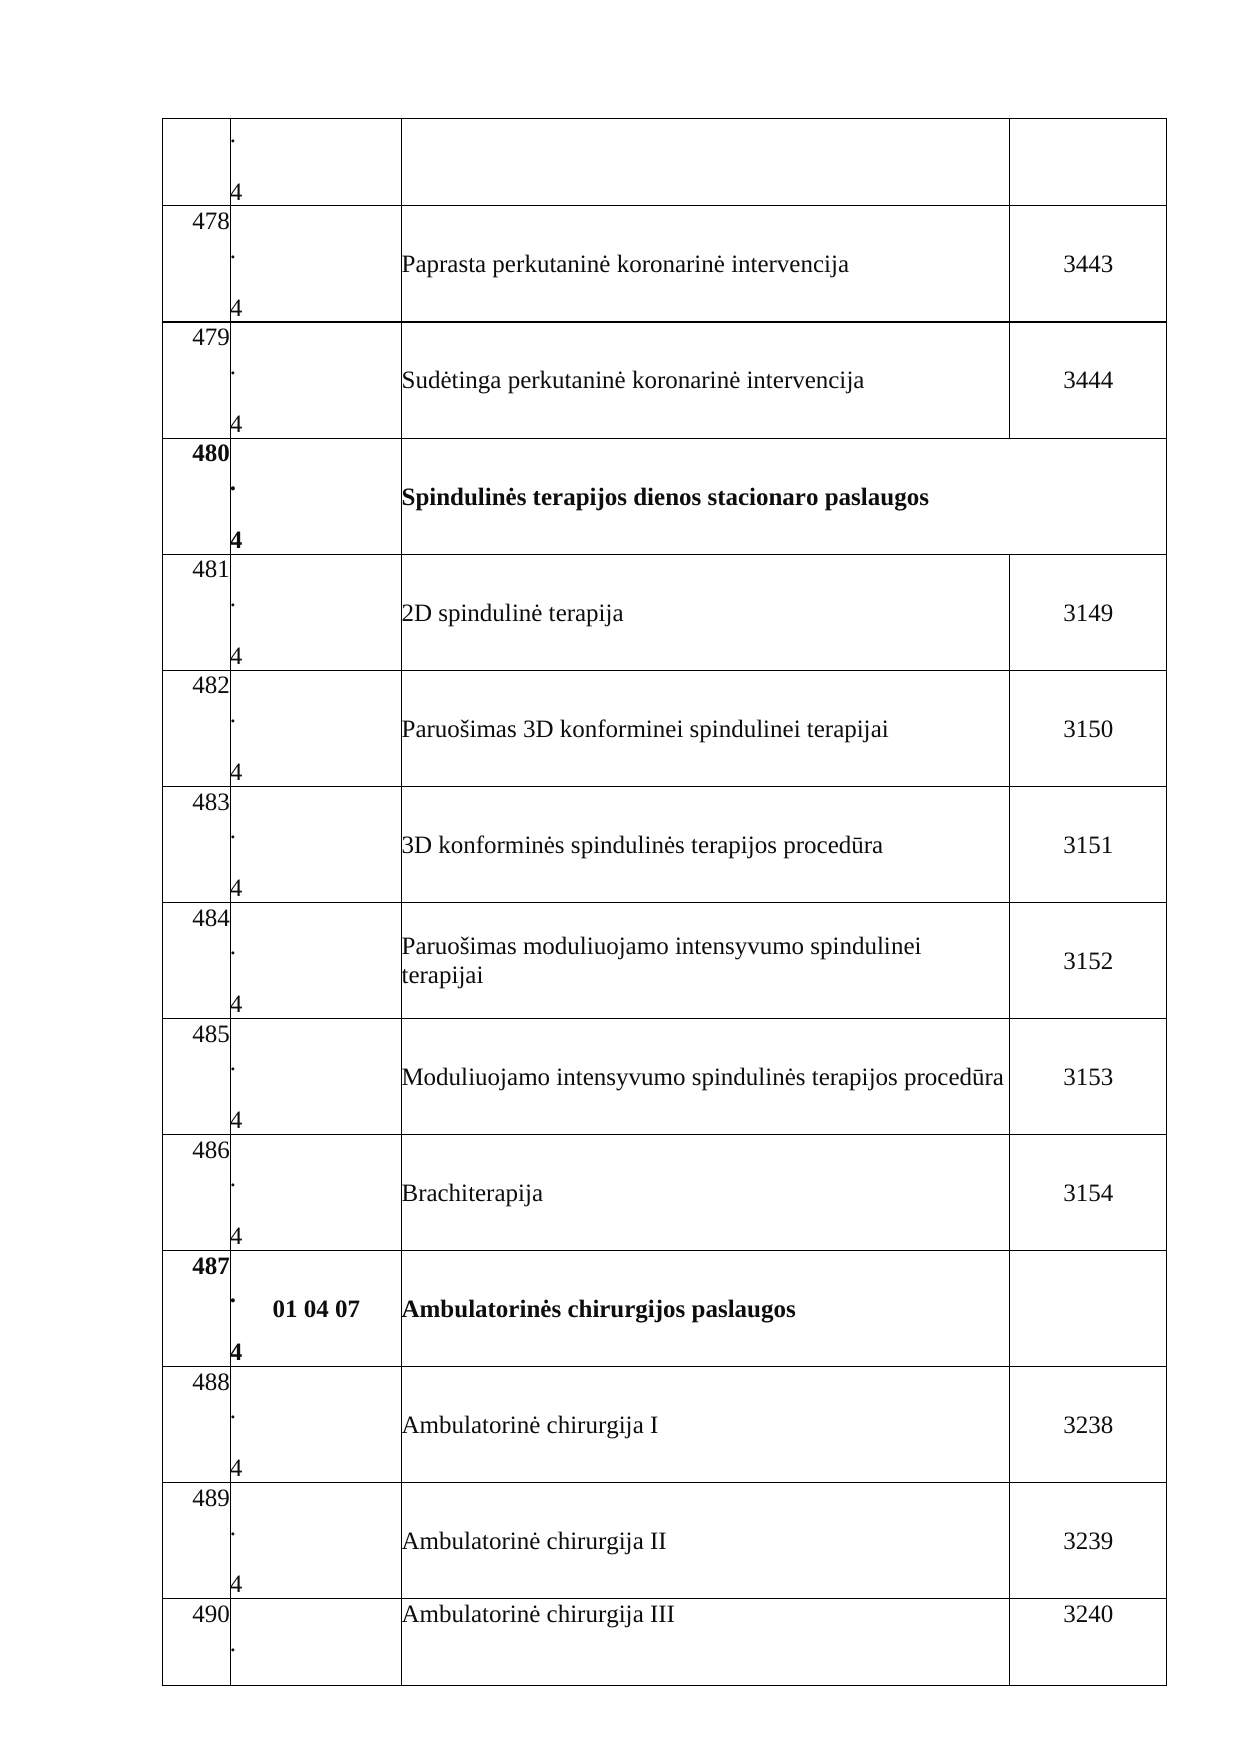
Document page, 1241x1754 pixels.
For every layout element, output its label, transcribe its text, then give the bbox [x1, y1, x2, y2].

table_cell [1010, 1251, 1166, 1366]
table_cell 490. 4 [163, 1599, 230, 1685]
table_cell 480. 4 [163, 439, 230, 553]
table_cell 3443 [1010, 206, 1166, 321]
table_cell 3152 [1010, 903, 1166, 1018]
table_cell [231, 1599, 401, 1685]
table_cell 3150 [1010, 671, 1166, 786]
table_cell [231, 323, 401, 437]
table_cell [402, 119, 1009, 205]
table_cell Moduliuojamo intensyvumo spindulinės terapijos procedūra [402, 1019, 1009, 1134]
table_cell Ambulatorinė chirurgija I [402, 1367, 1009, 1482]
table_cell 3151 [1010, 787, 1166, 902]
table_cell Sudėtinga perkutaninė koronarinė intervencija [402, 323, 1009, 437]
table_cell 3239 [1010, 1483, 1166, 1598]
table_cell 483. 4 [163, 787, 230, 902]
table_cell Brachiterapija [402, 1135, 1009, 1250]
table_cell 3149 [1010, 555, 1166, 669]
table_cell 488. 4 [163, 1367, 230, 1482]
table_cell 01 04 07 [231, 1251, 401, 1366]
table_cell [231, 1019, 401, 1134]
table_cell 487. 4 [163, 1251, 230, 1366]
table_cell [231, 555, 401, 669]
table_cell 2D spindulinė terapija [402, 555, 1009, 669]
table_cell [231, 439, 401, 553]
table_cell Ambulatorinė chirurgija II [402, 1483, 1009, 1598]
table_cell 486. 4 [163, 1135, 230, 1250]
table_cell 484. 4 [163, 903, 230, 1018]
table_cell 482. 4 [163, 671, 230, 786]
table_cell 479. 4 [163, 323, 230, 437]
table_cell Paprasta perkutaninė koronarinė intervencija [402, 206, 1009, 321]
table_cell [231, 787, 401, 902]
table_cell [231, 1135, 401, 1250]
table_cell Paruošimas 3D konforminei spindulinei terapijai [402, 671, 1009, 786]
table_cell [231, 1367, 401, 1482]
table_cell 3444 [1010, 323, 1166, 437]
table_cell Ambulatorinės chirurgijos paslaugos [402, 1251, 1009, 1366]
table_cell Paruošimas moduliuojamo intensyvumo spindulinei terapijai [402, 903, 1009, 1018]
table_cell Spindulinės terapijos dienos stacionaro paslaugos [402, 439, 1166, 553]
table_cell 489. 4 [163, 1483, 230, 1598]
table_cell [1010, 119, 1166, 205]
table_cell [231, 1483, 401, 1598]
table_cell Ambulatorinė chirurgija III [402, 1599, 1009, 1685]
table_cell 481. 4 [163, 555, 230, 669]
table_cell [231, 119, 401, 205]
table_cell 477. 4 [163, 119, 230, 205]
table_cell 3238 [1010, 1367, 1166, 1482]
table_cell 3240 [1010, 1599, 1166, 1685]
table_cell 3D konforminės spindulinės terapijos procedūra [402, 787, 1009, 902]
table_cell [231, 206, 401, 321]
table_cell 485. 4 [163, 1019, 230, 1134]
table_cell 3154 [1010, 1135, 1166, 1250]
table_cell [231, 903, 401, 1018]
table_cell 3153 [1010, 1019, 1166, 1134]
table_cell [231, 671, 401, 786]
table_cell 478. 4 [163, 206, 230, 321]
